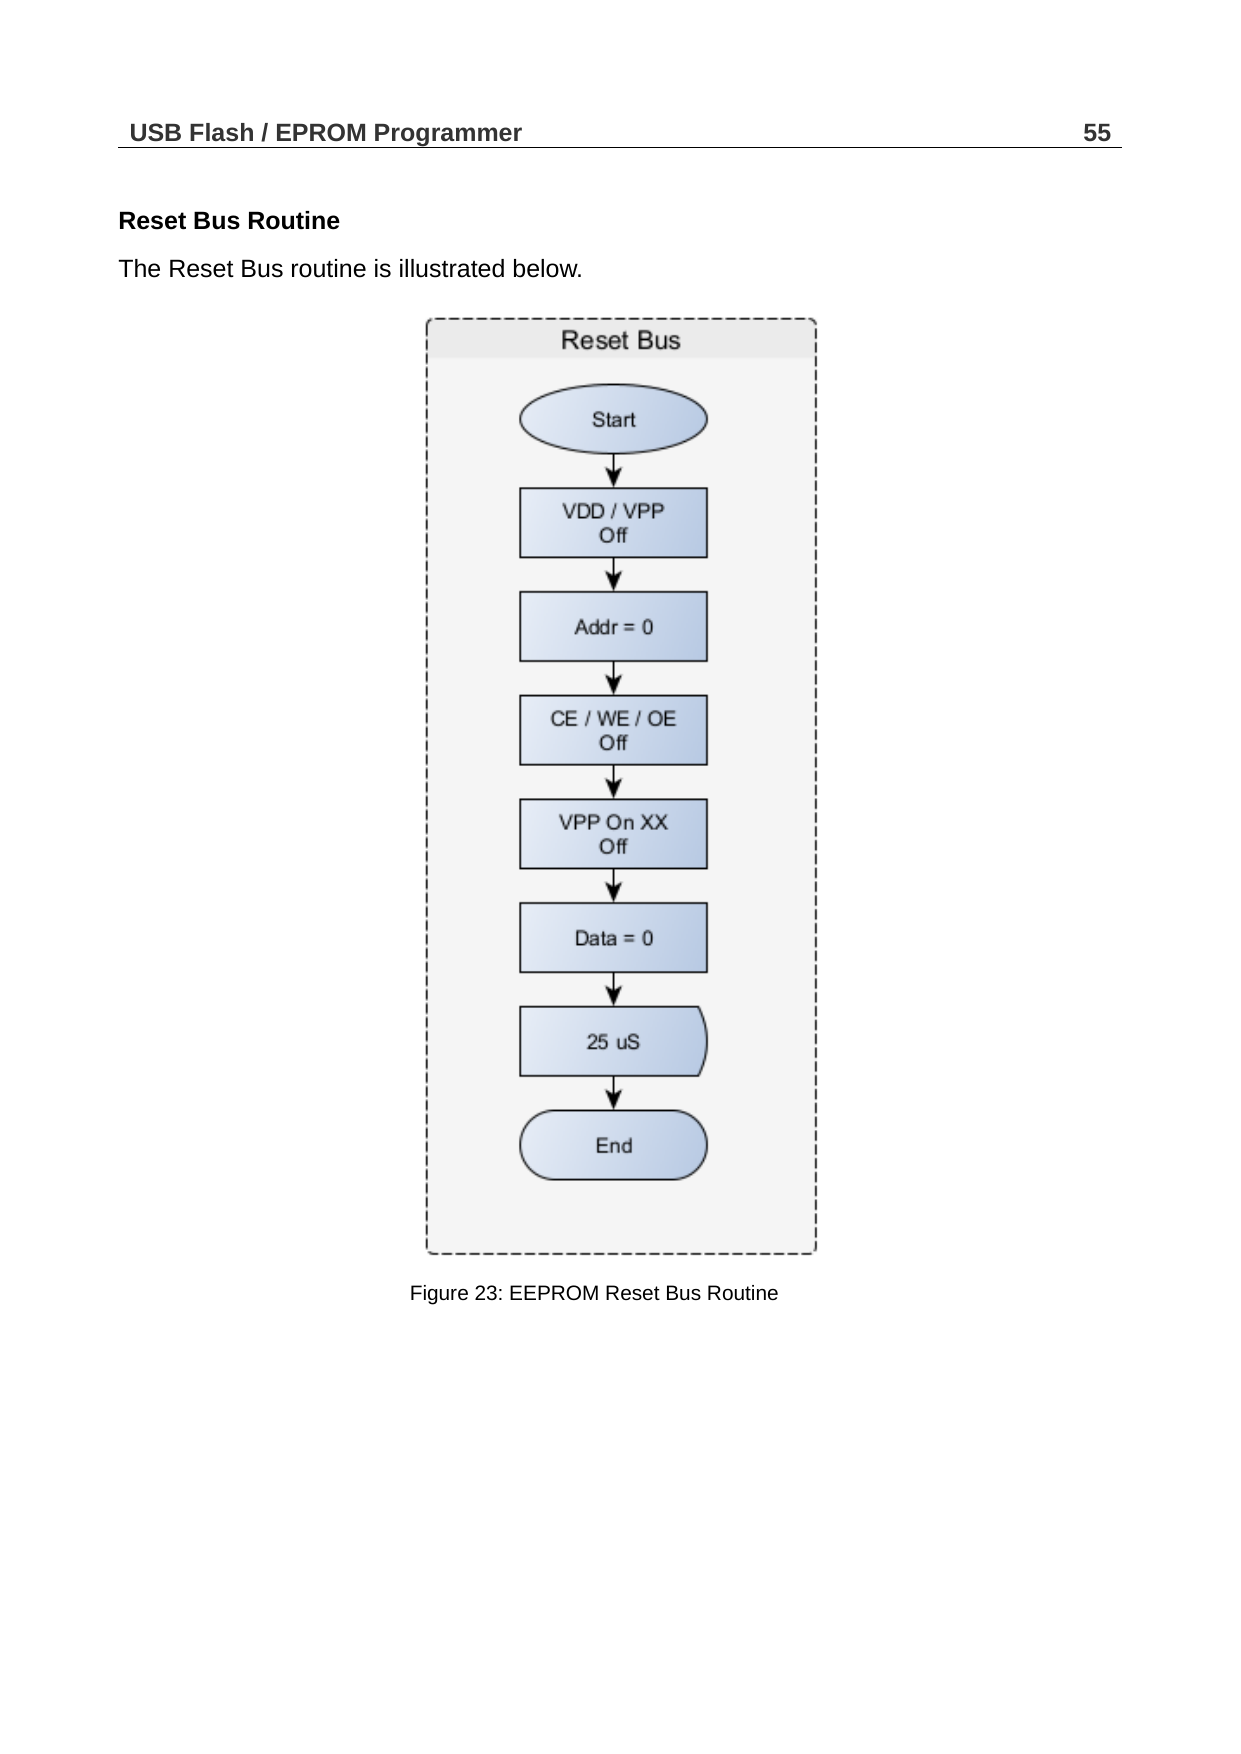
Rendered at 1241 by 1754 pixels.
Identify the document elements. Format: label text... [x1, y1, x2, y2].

text Figure 23: EEPROM Reset Bus Routine [409, 1269, 831, 1304]
text The Reset Bus routine is illustrated below. [118, 254, 1122, 283]
picture [409, 301, 831, 1269]
text Reset Bus Routine [118, 206, 1122, 235]
